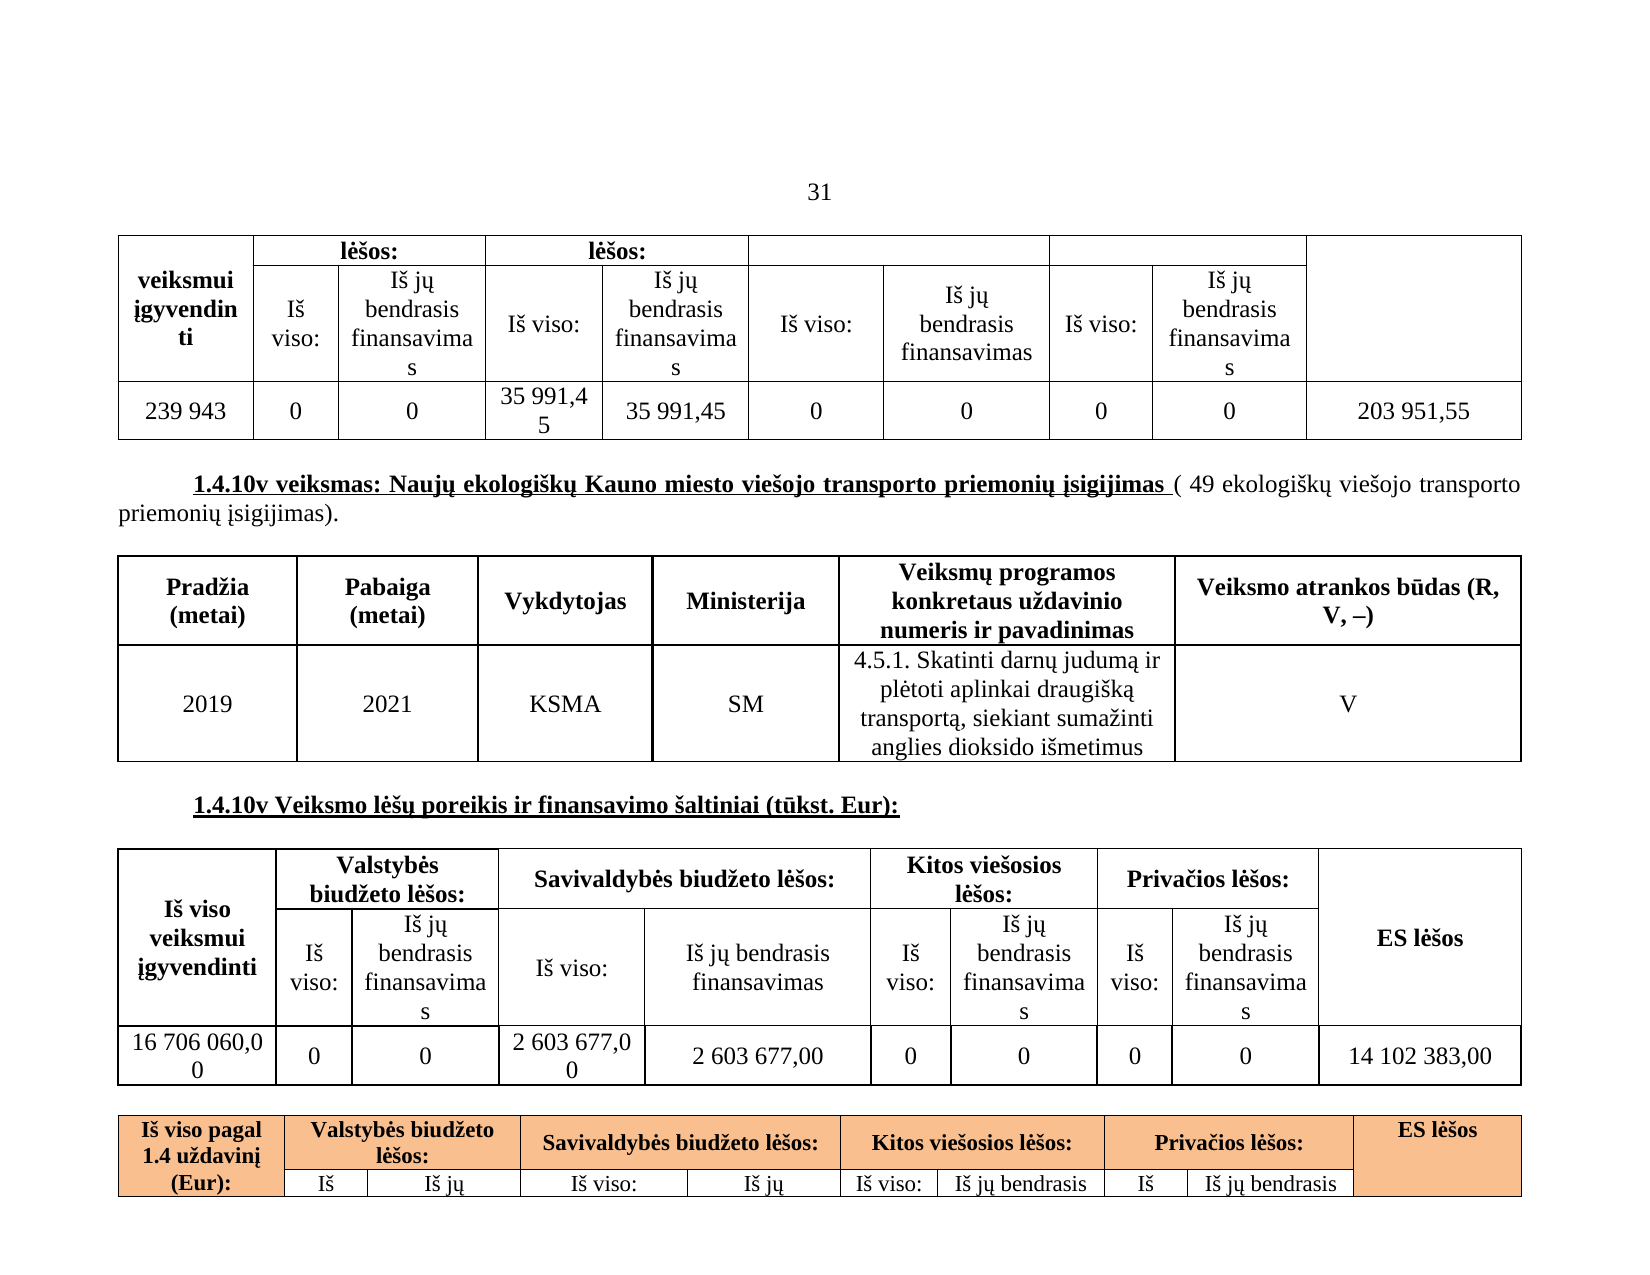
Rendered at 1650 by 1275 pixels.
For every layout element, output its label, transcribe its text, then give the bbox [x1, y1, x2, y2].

table_cell Iš [1105, 1170, 1187, 1196]
table_cell 239 943 [119, 382, 253, 439]
table_cell Iš viso: [1098, 909, 1172, 1024]
table_cell Iš viso: [1050, 266, 1152, 381]
table_header Valstybės biudžeto lėšos: [277, 850, 498, 907]
table_cell 35 991,45 [486, 382, 602, 439]
table_cell KSMA [479, 646, 651, 761]
text 1.4.10v veiksmas: Naujų ekologiškų Kauno miesto viešojo transporto priemonių įsigijimas ( 49 ekologiškų viešojo transporto priemonių įsigijimas). [118, 469, 1521, 526]
text 1.4.10v Veiksmo lėšų poreikis ir finansavimo šaltiniai (tūkst. Eur): [118, 790, 1521, 819]
table_cell Iš jų bendrasis finansavimas [645, 909, 870, 1024]
table_cell 0 [1153, 382, 1306, 439]
table_header Pradžia (metai) [119, 557, 296, 643]
table_header Kitos viešosios lėšos: [871, 849, 1097, 907]
table_cell 0 [277, 1027, 351, 1084]
table_cell 2 603 677,00 [500, 1026, 644, 1084]
table_header Veiksmo atrankos būdas (R, V, –) [1176, 557, 1520, 643]
table_cell SM [654, 646, 838, 761]
table_header Savivaldybės biudžeto lėšos: [499, 849, 870, 907]
table_header Kitos viešosios lėšos: [841, 1116, 1104, 1169]
table_cell Iš jų bendrasis finansavimas [884, 266, 1049, 381]
table_cell Iš viso: [749, 266, 883, 381]
table_header ES lėšos [1354, 1116, 1521, 1196]
table_cell 0 [353, 1027, 498, 1084]
table_cell Iš viso: [486, 266, 602, 381]
table_cell 4.5.1. Skatinti darnų judumą ir plėtoti aplinkai draugišką transportą, siekiant sumažinti anglies dioksido išmetimus [840, 646, 1174, 761]
table_header Privačios lėšos: [1105, 1116, 1353, 1169]
table_cell Iš jų bendrasis finansavimas [339, 266, 485, 381]
table_cell Iš viso: [499, 909, 644, 1024]
table_header Ministerija [654, 557, 838, 643]
table_cell Iš viso: [254, 266, 338, 381]
table_cell Iš viso: [277, 910, 351, 1024]
table_cell 0 [339, 382, 485, 439]
table_cell Iš jų bendrasis [1188, 1170, 1353, 1196]
table_cell Iš jų bendrasis finansavimas [603, 266, 748, 381]
table_header [1050, 236, 1306, 264]
table_cell Iš jų bendrasis finansavimas [353, 910, 498, 1024]
table_header Vykdytojas [479, 557, 651, 643]
table_header Iš viso pagal 1.4 uždavinį (Eur): [119, 1116, 284, 1196]
table_cell Iš jų bendrasis finansavimas [1153, 266, 1306, 381]
table_cell Iš jų [688, 1170, 840, 1196]
table_cell 0 [884, 382, 1049, 439]
table_header Iš viso veiksmui įgyvendinti [119, 850, 275, 1024]
table_cell Iš [285, 1170, 367, 1196]
table_cell Iš viso: [871, 909, 950, 1024]
table_header Valstybės biudžeto lėšos: [285, 1116, 520, 1169]
table_header Veiksmų programos konkretaus uždavinio numeris ir pavadinimas [840, 557, 1174, 643]
table_cell 0 [1098, 1026, 1171, 1084]
table_cell Iš jų bendrasis finansavimas [1173, 909, 1318, 1024]
table_cell V [1176, 646, 1520, 761]
table_header Privačios lėšos: [1098, 849, 1318, 907]
table_cell 16 706 060,00 [119, 1027, 275, 1084]
table_cell 203 951,55 [1307, 382, 1521, 439]
table_cell 2 603 677,00 [646, 1026, 870, 1084]
table_header lėšos: [254, 236, 485, 264]
table_header ES lėšos [1319, 849, 1521, 1024]
table_cell 0 [749, 382, 883, 439]
table_cell 0 [1173, 1026, 1318, 1084]
table_cell 14 102 383,00 [1320, 1026, 1520, 1084]
table_cell Iš jų bendrasis finansavimas [951, 909, 1097, 1024]
table_header Pabaiga (metai) [298, 557, 477, 643]
table_cell Iš jų bendrasis [938, 1170, 1104, 1196]
table_header veiksmui įgyvendinti [119, 236, 253, 381]
table_header lėšos: [486, 236, 748, 264]
table_cell 35 991,45 [603, 382, 748, 439]
table_cell Iš viso: [841, 1170, 937, 1196]
table_cell 0 [872, 1026, 950, 1084]
table_header [749, 236, 1049, 264]
table_cell 0 [254, 382, 338, 439]
table_cell Iš jų [368, 1170, 520, 1196]
table_cell 0 [1050, 382, 1152, 439]
table_cell 2021 [298, 646, 477, 761]
table_cell Iš viso: [521, 1170, 687, 1196]
table_header [1307, 236, 1521, 381]
table_header Savivaldybės biudžeto lėšos: [521, 1116, 840, 1169]
table_cell 0 [952, 1026, 1096, 1084]
table_cell 2019 [119, 646, 296, 761]
